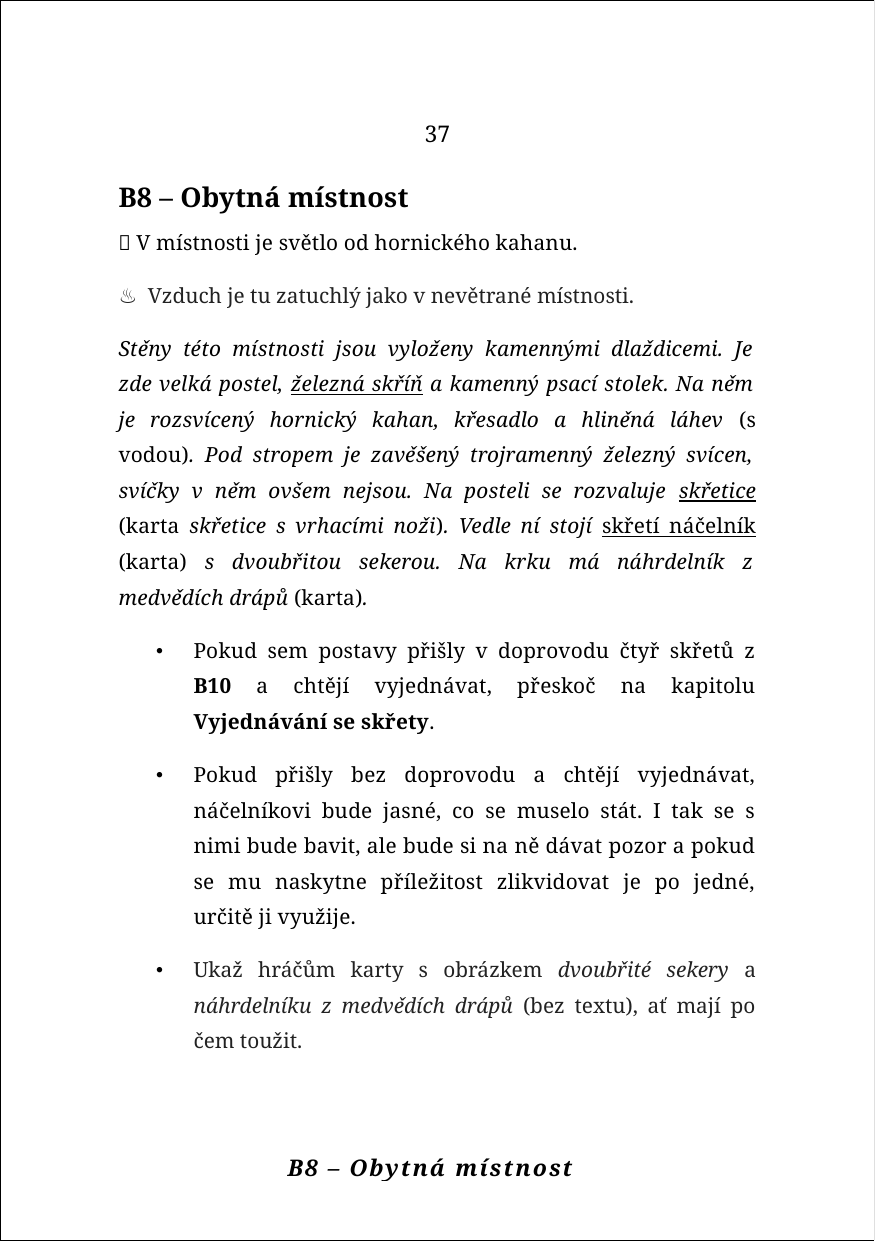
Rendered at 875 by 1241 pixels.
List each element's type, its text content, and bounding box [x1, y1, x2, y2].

subtitle B8 – Obytná místnost [118, 179, 756, 216]
list Pokud sem postavy přišly v doprovodu čtyř skřetů z B10 a chtějí vyjednávat, přeskoč na kapitolu Vyjednávání se skřety. [156, 636, 756, 735]
text 💡 V místnosti je světlo od hornického kahanu. [118, 228, 756, 256]
list Ukaž hráčům karty s obrázkem dvoubřité sekery a náhrdelníku z medvědích drápů (bez textu), ať mají po čem toužit. [156, 956, 756, 1055]
text Stěny této místnosti jsou vyloženy kamennými dlaždicemi. Je zde velká postel, železná skříň a kamenný psací stolek. Na něm je rozsvícený hornický kahan, křesadlo a hliněná láhev (s vodou). Pod stropem je zavěšený trojramenný železný svícen, svíčky v něm ovšem nejsou. Na posteli se rozvaluje skřetice (karta skřetice s vrhacími noži). Vedle ní stojí skřetí náčelník (karta) s dvoubřitou sekerou. Na krku má náhrdelník z medvědích drápů (karta). [118, 334, 756, 611]
list Pokud přišly bez doprovodu a chtějí vyjednávat, náčelníkovi bude jasné, co se muselo stát. I tak se s nimi bude bavit, ale bude si na ně dávat pozor a pokud se mu naskytne příležitost zlikvidovat je po jedné, určitě ji využije. [156, 760, 756, 931]
text ♨ Vzduch je tu zatuchlý jako v nevětrané místnosti. [118, 281, 756, 309]
